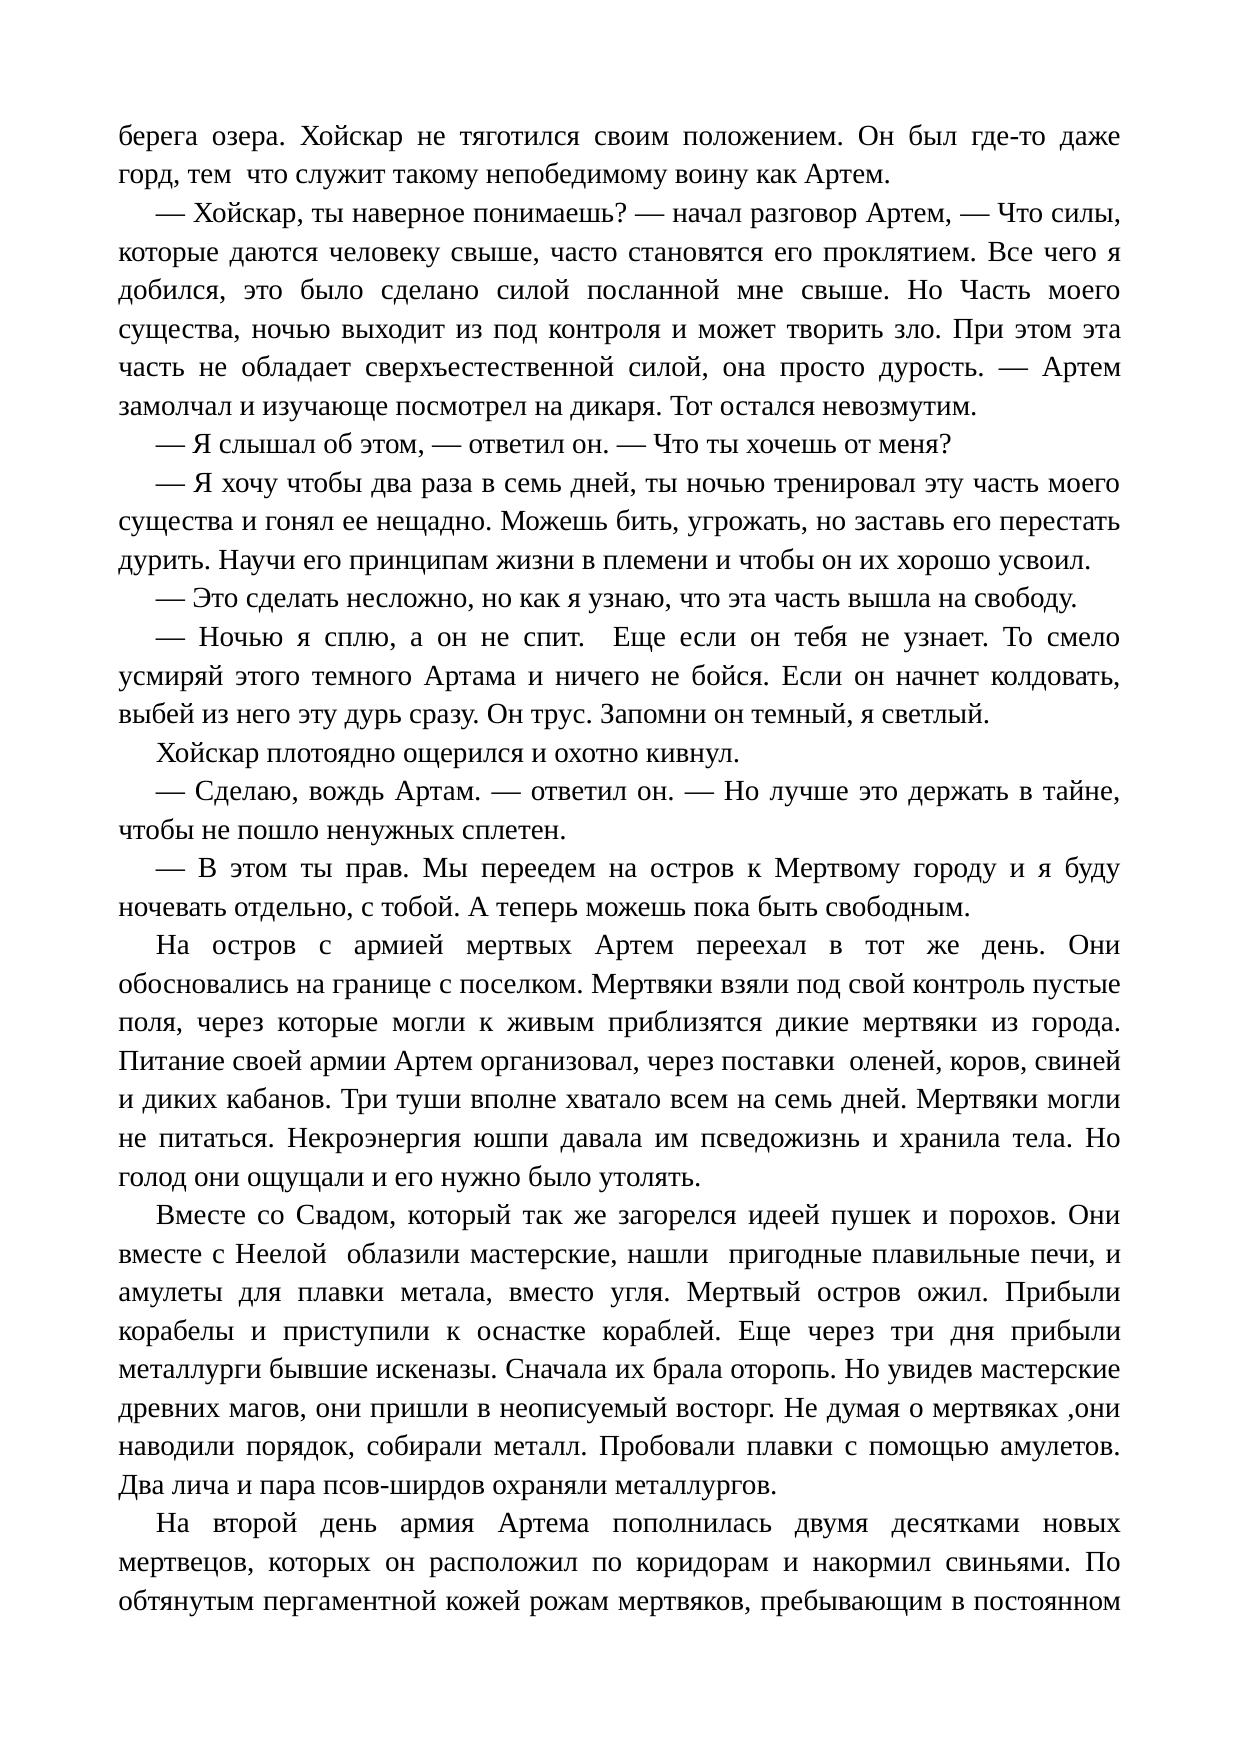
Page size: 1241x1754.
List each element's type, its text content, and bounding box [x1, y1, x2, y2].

text — Хойскар, ты наверное понимаешь? — начал разговор Артем, — Что силы, которые даются человеку свыше, часто становятся его проклятием. Все чего я добился, это было сделано силой посланной мне свыше. Но Часть моего существа, ночью выходит из под контроля и может творить зло. При этом эта часть не обладает сверхъестественной силой, она просто дурость. — Артем замолчал и изучающе посмотрел на дикаря. Тот остался невозмутим. [118, 195, 1122, 421]
text — В этом ты прав. Мы переедем на остров к Мертвому городу и я буду ночевать отдельно, с тобой. А теперь можешь пока быть свободным. [118, 850, 1122, 922]
text — Я слышал об этом, — ответил он. — Что ты хочешь от меня? [118, 426, 1122, 460]
text Хойскар плотоядно ощерился и охотно кивнул. [118, 735, 1122, 768]
text берега озера. Хойскар не тяготился своим положением. Он был где-то даже горд, тем что служит такому непобедимому воину как Артем. [118, 118, 1122, 190]
text — Ночью я сплю, а он не спит. Еще если он тебя не узнает. То смело усмиряй этого темного Артама и ничего не бойся. Если он начнет колдовать, выбей из него эту дурь сразу. Он трус. Запомни он темный, я светлый. [118, 619, 1122, 730]
text — Я хочу чтобы два раза в семь дней, ты ночью тренировал эту часть моего существа и гонял ее нещадно. Можешь бить, угрожать, но заставь его перестать дурить. Научи его принципам жизни в племени и чтобы он их хорошо усвоил. [118, 465, 1122, 576]
text Вместе со Свадом, который так же загорелся идеей пушек и порохов. Они вместе с Неелой облазили мастерские, нашли пригодные плавильные печи, и амулеты для плавки метала, вместо угля. Мертвый остров ожил. Прибыли корабелы и приступили к оснастке кораблей. Еще через три дня прибыли металлурги бывшие искеназы. Сначала их брала оторопь. Но увидев мастерские древних магов, они пришли в неописуемый восторг. Не думая о мертвяках ,они наводили порядок, собирали металл. Пробовали плавки с помощью амулетов. Два лича и пара псов-ширдов охраняли металлургов. [118, 1197, 1122, 1501]
text — Сделаю, вождь Артам. — ответил он. — Но лучше это держать в тайне, чтобы не пошло ненужных сплетен. [118, 773, 1122, 845]
text — Это сделать несложно, но как я узнаю, что эта часть вышла на свободу. [118, 581, 1122, 614]
text На второй день армия Артема пополнилась двумя десятками новых мертвецов, которых он расположил по коридорам и накормил свиньями. По обтянутым пергаментной кожей рожам мертвяков, пребывающим в постоянном [118, 1506, 1122, 1616]
text На остров с армией мертвых Артем переехал в тот же день. Они обосновались на границе с поселком. Мертвяки взяли под свой контроль пустые поля, через которые могли к живым приблизятся дикие мертвяки из города. Питание своей армии Артем организовал, через поставки оленей, коров, свиней и диких кабанов. Три туши вполне хватало всем на семь дней. Мертвяки могли не питаться. Некроэнергия юшпи давала им псведожизнь и хранила тела. Но голод они ощущали и его нужно было утолять. [118, 927, 1122, 1192]
